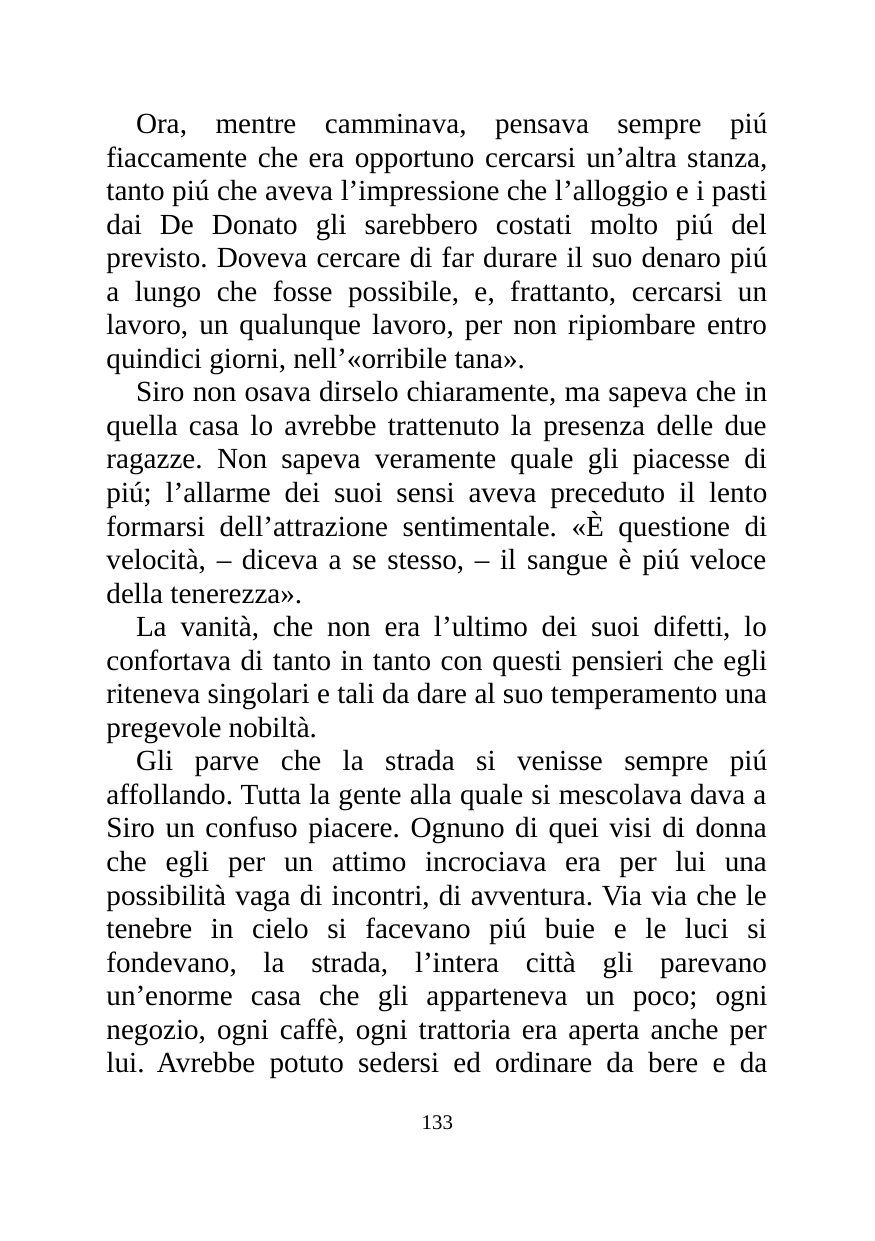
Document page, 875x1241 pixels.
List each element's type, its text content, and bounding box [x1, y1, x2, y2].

text Ora, mentre camminava, pensava sempre piú fiaccamente che era opportuno cercarsi un’altra stanza, tanto piú che aveva l’impressione che l’alloggio e i pasti dai De Donato gli sarebbero costati molto piú del previsto. Doveva cercare di far durare il suo denaro piú a lungo che fosse possibile, e, frattanto, cercarsi un lavoro, un qualunque lavoro, per non ripiombare entro quindici giorni, nell’«orribile tana». [106, 106, 768, 374]
text Siro non osava dirselo chiaramente, ma sapeva che in quella casa lo avrebbe trattenuto la presenza delle due ragazze. Non sapeva veramente quale gli piacesse di piú; l’allarme dei suoi sensi aveva preceduto il lento formarsi dell’attrazione sentimentale. «È questione di velocità, – diceva a se stesso, – il sangue è piú veloce della tenerezza». [106, 374, 768, 609]
text La vanità, che non era l’ultimo dei suoi difetti, lo confortava di tanto in tanto con questi pensieri che egli riteneva singolari e tali da dare al suo temperamento una pregevole nobiltà. [106, 609, 768, 743]
text Gli parve che la strada si venisse sempre piú affollando. Tutta la gente alla quale si mescolava dava a Siro un confuso piacere. Ognuno di quei visi di donna che egli per un attimo incrociava era per lui una possibilità vaga di incontri, di avventura. Via via che le tenebre in cielo si facevano piú buie e le luci si fondevano, la strada, l’intera città gli parevano un’enorme casa che gli apparteneva un poco; ogni negozio, ogni caffè, ogni trattoria era aperta anche per lui. Avrebbe potuto sedersi ed ordinare da bere e da [106, 743, 768, 1079]
